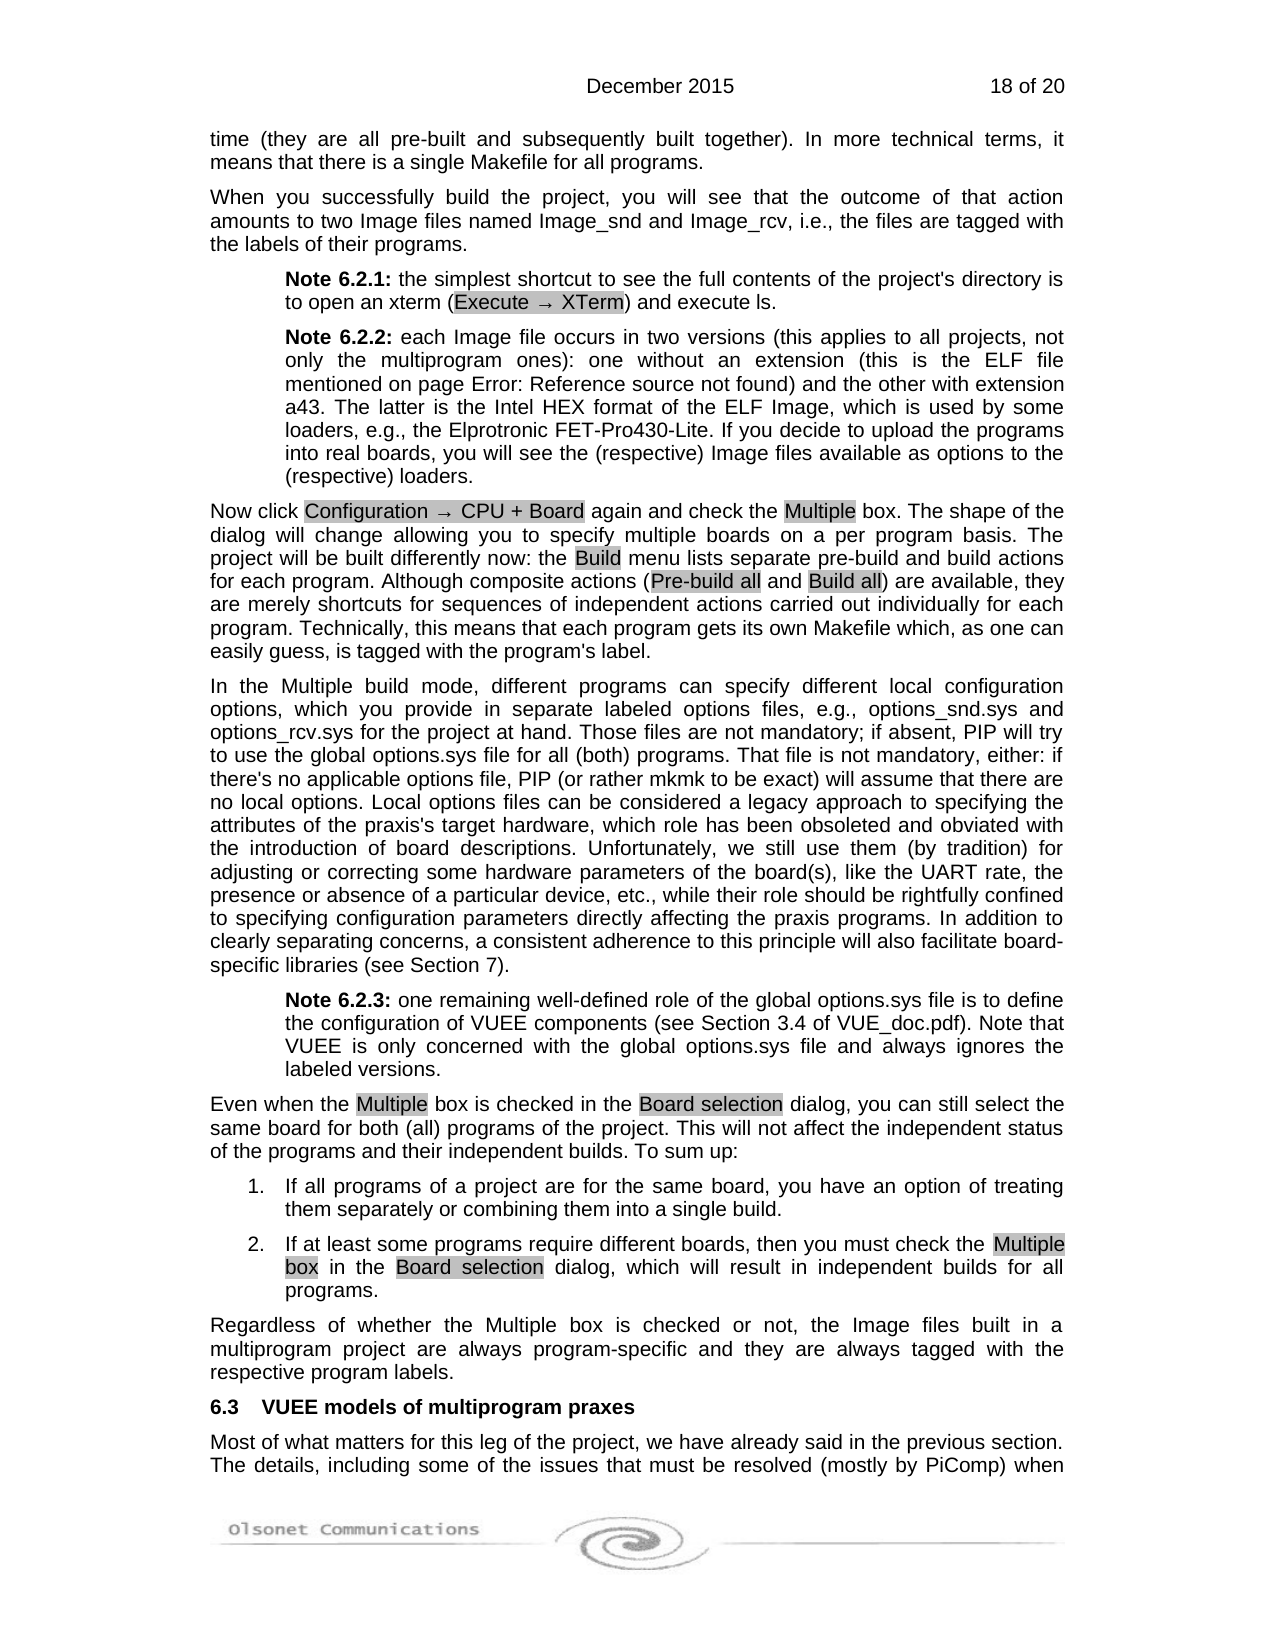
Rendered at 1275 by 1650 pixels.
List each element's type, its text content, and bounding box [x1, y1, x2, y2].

text Even when the Multiple box is checked in the Board selection dialog, you can still select the same board for both (all) programs of the project. This will not affect the independent status of the programs and their independent builds. To sum up: [210, 1093, 1065, 1162]
list If at least some programs require different boards, then you must check the Multiple box in the Board selection dialog, which will result in independent builds for all programs. [247, 1232, 1065, 1302]
text In the Multiple build mode, different programs can specify different local configuration options, which you provide in separate labeled options files, e.g., options_snd.sys and options_rcv.sys for the project at hand. Those files are not mandatory; if absent, PIP will try to use the global options.sys file for all (both) programs. That file is not mandatory, either: if there's no applicable options file, PIP (or rather mkmk to be exact) will assume that there are no local options. Local options files can be considered a legacy approach to specifying the attributes of the praxis's target hardware, which role has been obsoleted and obviated with the introduction of board descriptions. Unfortunately, we still use them (by tradition) for adjusting or correcting some hardware parameters of the board(s), like the UART rate, the presence or absence of a particular device, etc., while their role should be rightfully confined to specifying configuration parameters directly affecting the praxis programs. In addition to clearly separating concerns, a consistent adherence to this principle will also facilitate board-specific libraries (see Section 7). [210, 674, 1065, 976]
text Now click Configuration → CPU + Board again and check the Multiple box. The shape of the dialog will change allowing you to specify multiple boards on a per program basis. The project will be built differently now: the Build menu lists separate pre-build and build actions for each program. Although composite actions (Pre-build all and Build all) are available, they are merely shortcuts for sequences of independent actions carried out individually for each program. Technically, this means that each program gets its own Makefile which, as one can easily guess, is tagged with the program's label. [210, 500, 1065, 663]
picture [210, 1501, 1065, 1593]
text Regardless of whether the Multiple box is checked or not, the Image files built in a multiprogram project are always program-specific and they are always tagged with the respective program labels. [210, 1314, 1065, 1384]
text Note 6.2.2: each Image file occurs in two versions (this applies to all projects, not only the multiprogram ones): one without an extension (this is the ELF file mentioned on page Error: Reference source not found) and the other with extension a43. The latter is the Intel HEX format of the ELF Image, which is used by some loaders, e.g., the Elprotronic FET-Pro430-Lite. If you decide to upload the programs into real boards, you will see the (respective) Image files available as options to the (respective) loaders. [285, 326, 1065, 488]
text Note 6.2.3: one remaining well-defined role of the global options.sys file is to define the configuration of VUEE components (see Section 3.4 of VUE_doc.pdf). Note that VUEE is only concerned with the global options.sys file and always ignores the labeled versions. [285, 988, 1065, 1081]
text Most of what matters for this leg of the project, we have already said in the previous section. The details, including some of the issues that must be resolved (mostly by PiComp) when [210, 1430, 1065, 1477]
list If all programs of a project are for the same board, you have an option of treating them separately or combining them into a single build. [247, 1174, 1065, 1221]
subtitle VUEE models of multiprogram praxes [210, 1395, 1065, 1419]
text Note 6.2.1: the simplest shortcut to see the full contents of the project's directory is to open an xterm (Execute → XTerm) and execute ls. [285, 267, 1065, 314]
text When you successfully build the project, you will see that the outcome of that action amounts to two Image files named Image_snd and Image_rcv, i.e., the files are tagged with the labels of their programs. [210, 186, 1065, 256]
text time (they are all pre-built and subsequently built together). In more technical terms, it means that there is a single Makefile for all programs. [210, 128, 1065, 174]
